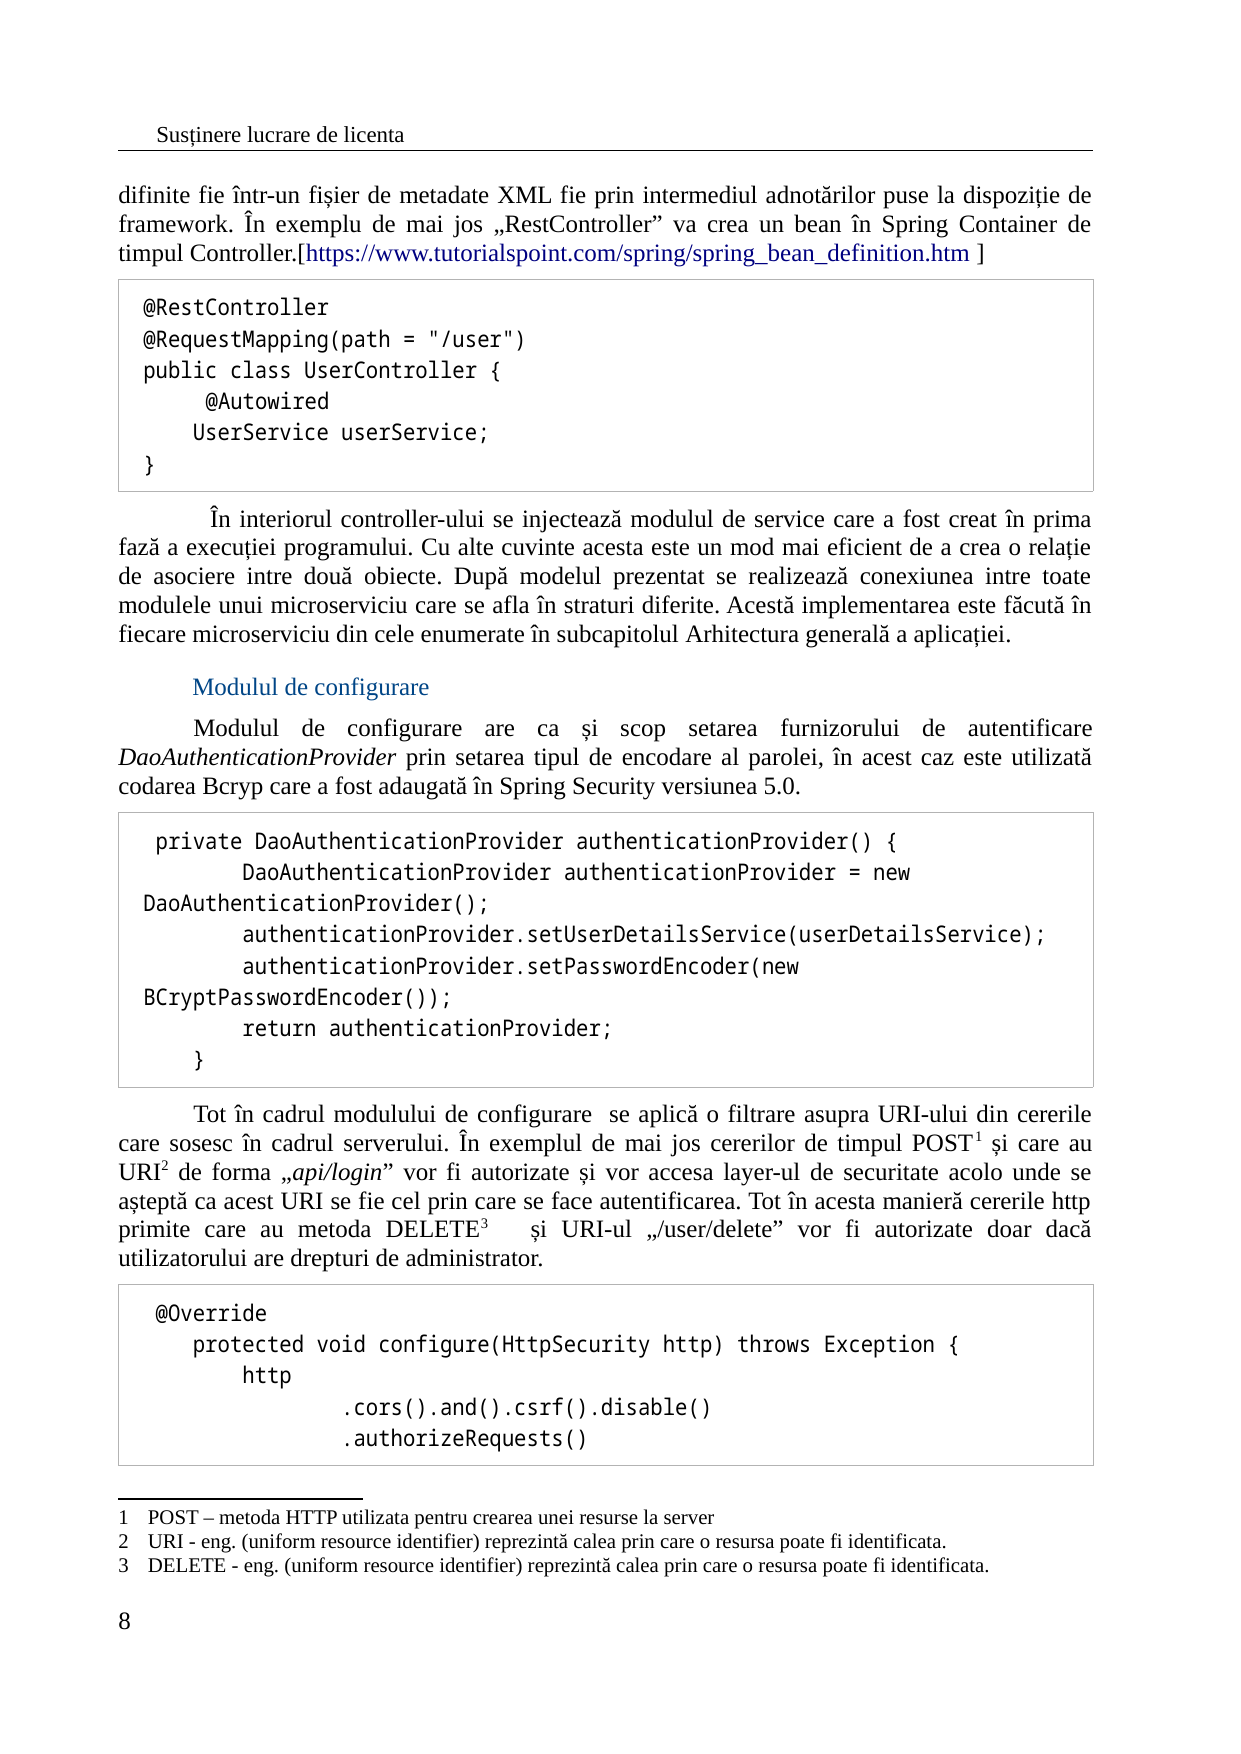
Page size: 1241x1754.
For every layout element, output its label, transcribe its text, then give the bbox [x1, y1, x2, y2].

text Modulul de configurare are ca și scop setarea furnizorului de autentificare DaoAuthenticationProvider prin setarea tipul de encodare al parolei, în acest caz este utilizată codarea Bcryp care a fost adaugată în Spring Security versiunea 5.0. [118, 713, 1093, 800]
text URI - eng. (uniform resource identifier) reprezintă calea prin care o resursa poate fi identificata. [118, 1529, 1093, 1553]
text @Override [119, 1285, 1093, 1316]
text http [119, 1347, 1093, 1378]
text Tot în cadrul modulului de configurare se aplică o filtrare asupra URI-ului din cererile care sosesc în cadrul serverului. În exemplul de mai jos cererilor de timpul POST și care au URI de forma „api/login” vor fi autorizate și vor accesa layer-ul de securitate acolo unde se așteptă ca acest URI se fie cel prin care se face autentificarea. Tot în acesta manieră cererile http primite care au metoda DELETE și URI-ul „/user/delete” vor fi autorizate doar dacă utilizatorului are drepturi de administrator. [118, 1099, 1093, 1272]
text POST – metoda HTTP utilizata pentru crearea unei resurse la server [118, 1505, 1093, 1529]
text authenticationProvider.setUserDetailsService(userDetailsService); [119, 906, 1093, 937]
text difinite fie într-un fișier de metadate XML fie prin intermediul adnotărilor puse la dispoziție de framework. În exemplu de mai jos „RestController” va crea un bean în Spring Container de timpul Controller.[https://www.tutorialspoint.com/spring/spring_bean_definition.htm ] [118, 180, 1093, 266]
text .authorizeRequests() [119, 1409, 1093, 1465]
text @RestController [119, 280, 1093, 310]
text public class UserController { [119, 341, 1093, 373]
text .cors().and().csrf().disable() [119, 1378, 1093, 1409]
text private DaoAuthenticationProvider authenticationProvider() { [119, 813, 1093, 843]
text DaoAuthenticationProvider authenticationProvider = new DaoAuthenticationProvider(); [119, 843, 1093, 906]
subtitle Modulul de configurare [192, 672, 1093, 701]
text } [119, 1031, 1093, 1087]
text @Autowired [119, 373, 1093, 404]
text return authenticationProvider; [119, 999, 1093, 1031]
text } [119, 435, 1093, 491]
text DELETE - eng. (uniform resource identifier) reprezintă calea prin care o resursa poate fi identificata. [118, 1553, 1093, 1577]
text UserService userService; [119, 404, 1093, 435]
text authenticationProvider.setPasswordEncoder(new BCryptPasswordEncoder()); [119, 937, 1093, 999]
text În interiorul controller-ului se injectează modulul de service care a fost creat în prima fază a execuției programului. Cu alte cuvinte acesta este un mod mai eficient de a crea o relație de asociere intre două obiecte. După modelul prezentat se realizează conexiunea intre toate modulele unui microserviciu care se afla în straturi diferite. Acestă implementarea este făcută în fiecare microserviciu din cele enumerate în subcapitolul Arhitectura generală a aplicației. [118, 504, 1093, 647]
text protected void configure(HttpSecurity http) throws Exception { [119, 1316, 1093, 1347]
text @RequestMapping(path = "/user") [119, 310, 1093, 341]
